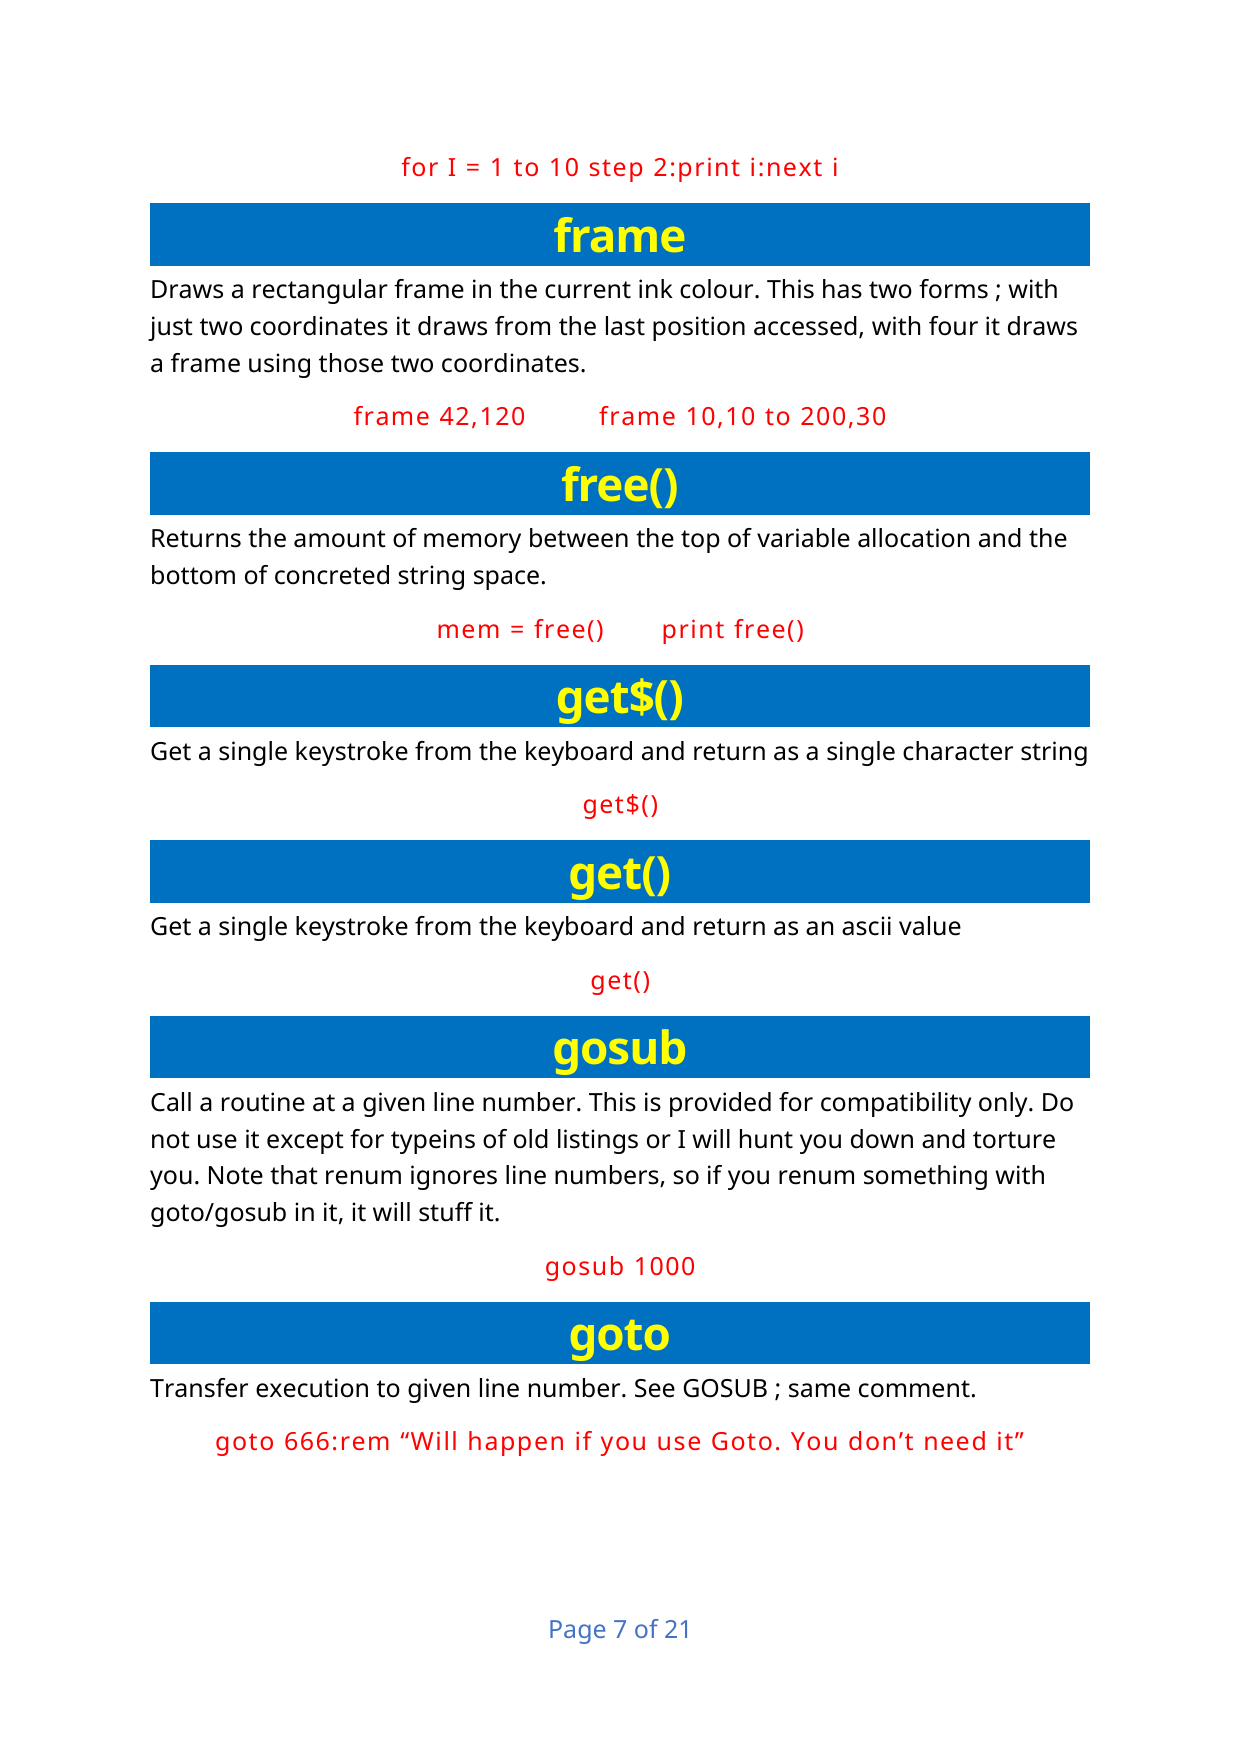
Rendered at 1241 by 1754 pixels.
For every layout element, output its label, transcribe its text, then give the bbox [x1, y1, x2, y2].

text Returns the amount of memory between the top of variable allocation and the bottom of concreted string space. [150, 521, 1090, 592]
title free() [150, 452, 1090, 515]
subtitle gosub 1000 [150, 1248, 1090, 1282]
title goto [150, 1302, 1090, 1364]
title get$() [150, 665, 1090, 727]
subtitle get() [150, 962, 1090, 996]
text Get a single keystroke from the keyboard and return as an ascii value [150, 909, 1090, 943]
text Draws a rectangular frame in the current ink colour. This has two forms ; with just two coordinates it draws from the last position accessed, with four it draws a frame using those two coordinates. [150, 272, 1090, 380]
title get() [150, 840, 1090, 903]
subtitle for I = 1 to 10 step 2:print i:next i [150, 150, 1090, 184]
text Get a single keystroke from the keyboard and return as a single character string [150, 733, 1090, 767]
subtitle get$() [150, 787, 1090, 821]
subtitle frame 42,120 frame 10,10 to 200,30 [150, 399, 1090, 433]
subtitle mem = free() print free() [150, 611, 1090, 645]
text Call a routine at a given line number. This is provided for compatibility only. Do not use it except for typeins of old listings or I will hunt you down and torture you. Note that renum ignores line numbers, so if you renum something with goto/gosub in it, it will stuff it. [150, 1084, 1090, 1229]
text Transfer execution to given line number. See GOSUB ; same comment. [150, 1370, 1090, 1404]
title gosub [150, 1016, 1090, 1078]
subtitle goto 666:rem “Will happen if you use Goto. You don’t need it” [150, 1424, 1090, 1458]
title frame [150, 203, 1090, 266]
